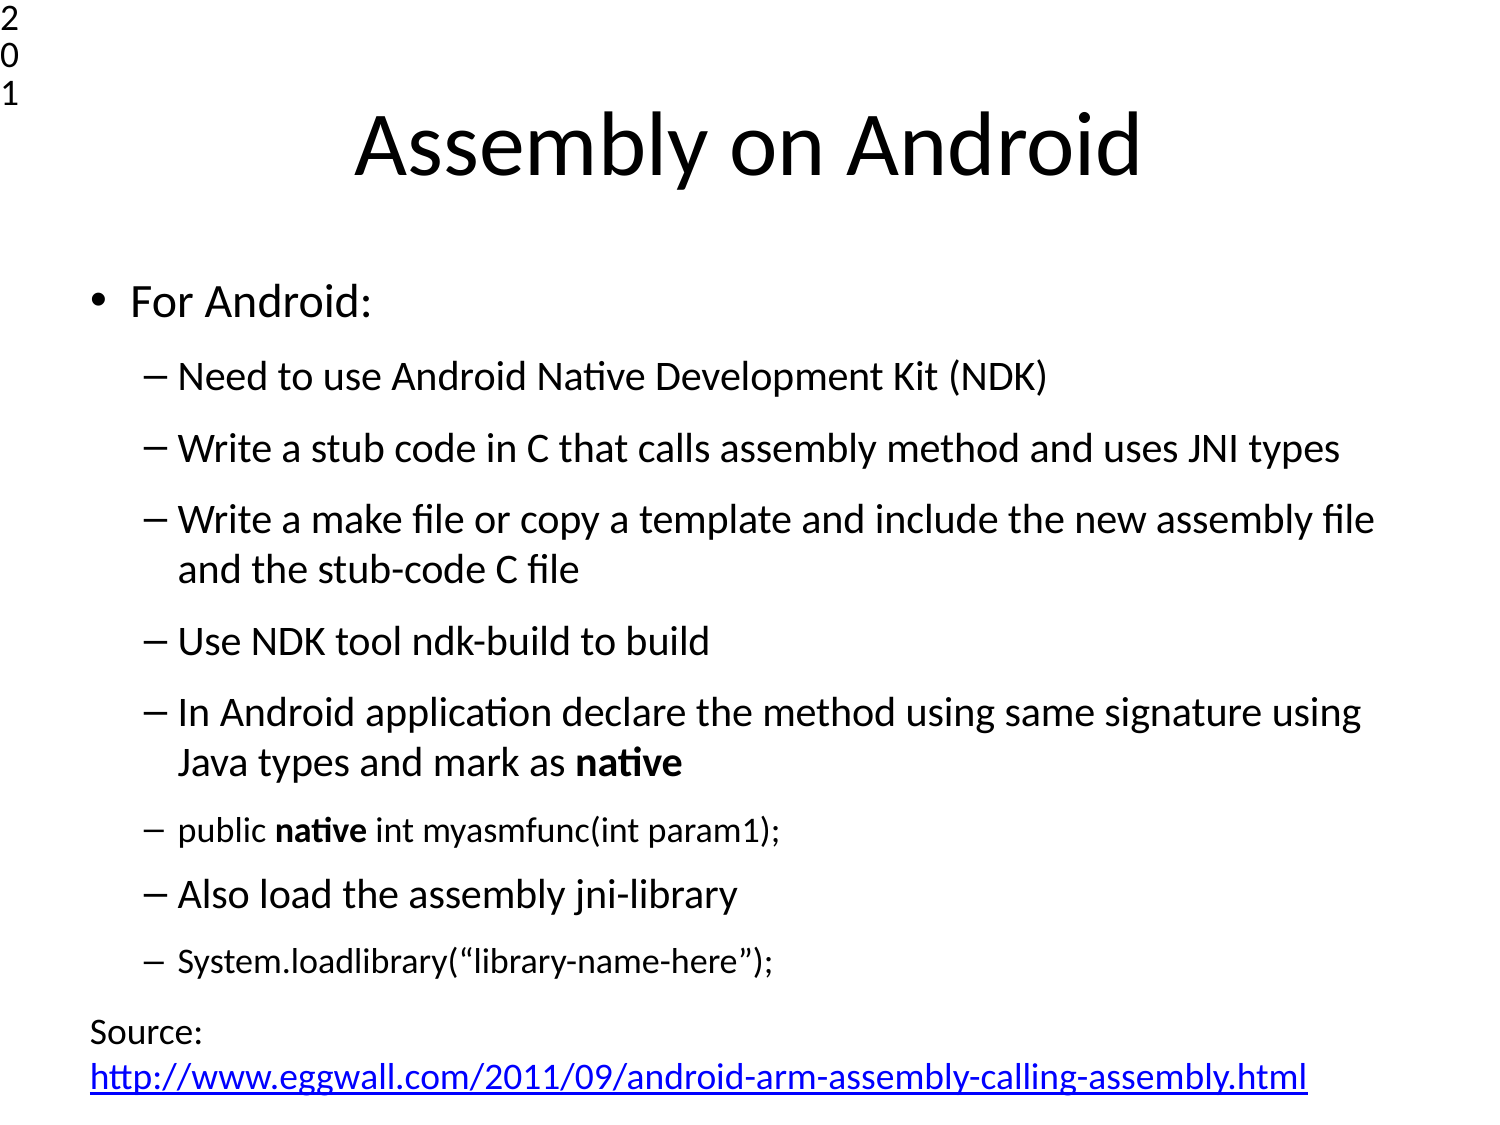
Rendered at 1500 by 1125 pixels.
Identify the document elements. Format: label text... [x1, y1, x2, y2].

title Assembly on Android [75, 45, 1425, 233]
list For Android: Need to use Android Native Development Kit (NDK) Write a stub code in C that calls assembly method and uses JNI types Write a make file or copy a template and include the new assembly file and the stub-code C file Use NDK tool ndk-build to build In Android application declare the method using same signature using Java types and mark as native public native int myasmfunc(int param1); Also load the assembly jni-library System.loadlibrary(“library-name-here”); [75, 262, 1425, 999]
text_box Source: http://www.eggwall.com/2011/09/android-arm-assembly-calling-assembly.html [74, 999, 1425, 1105]
